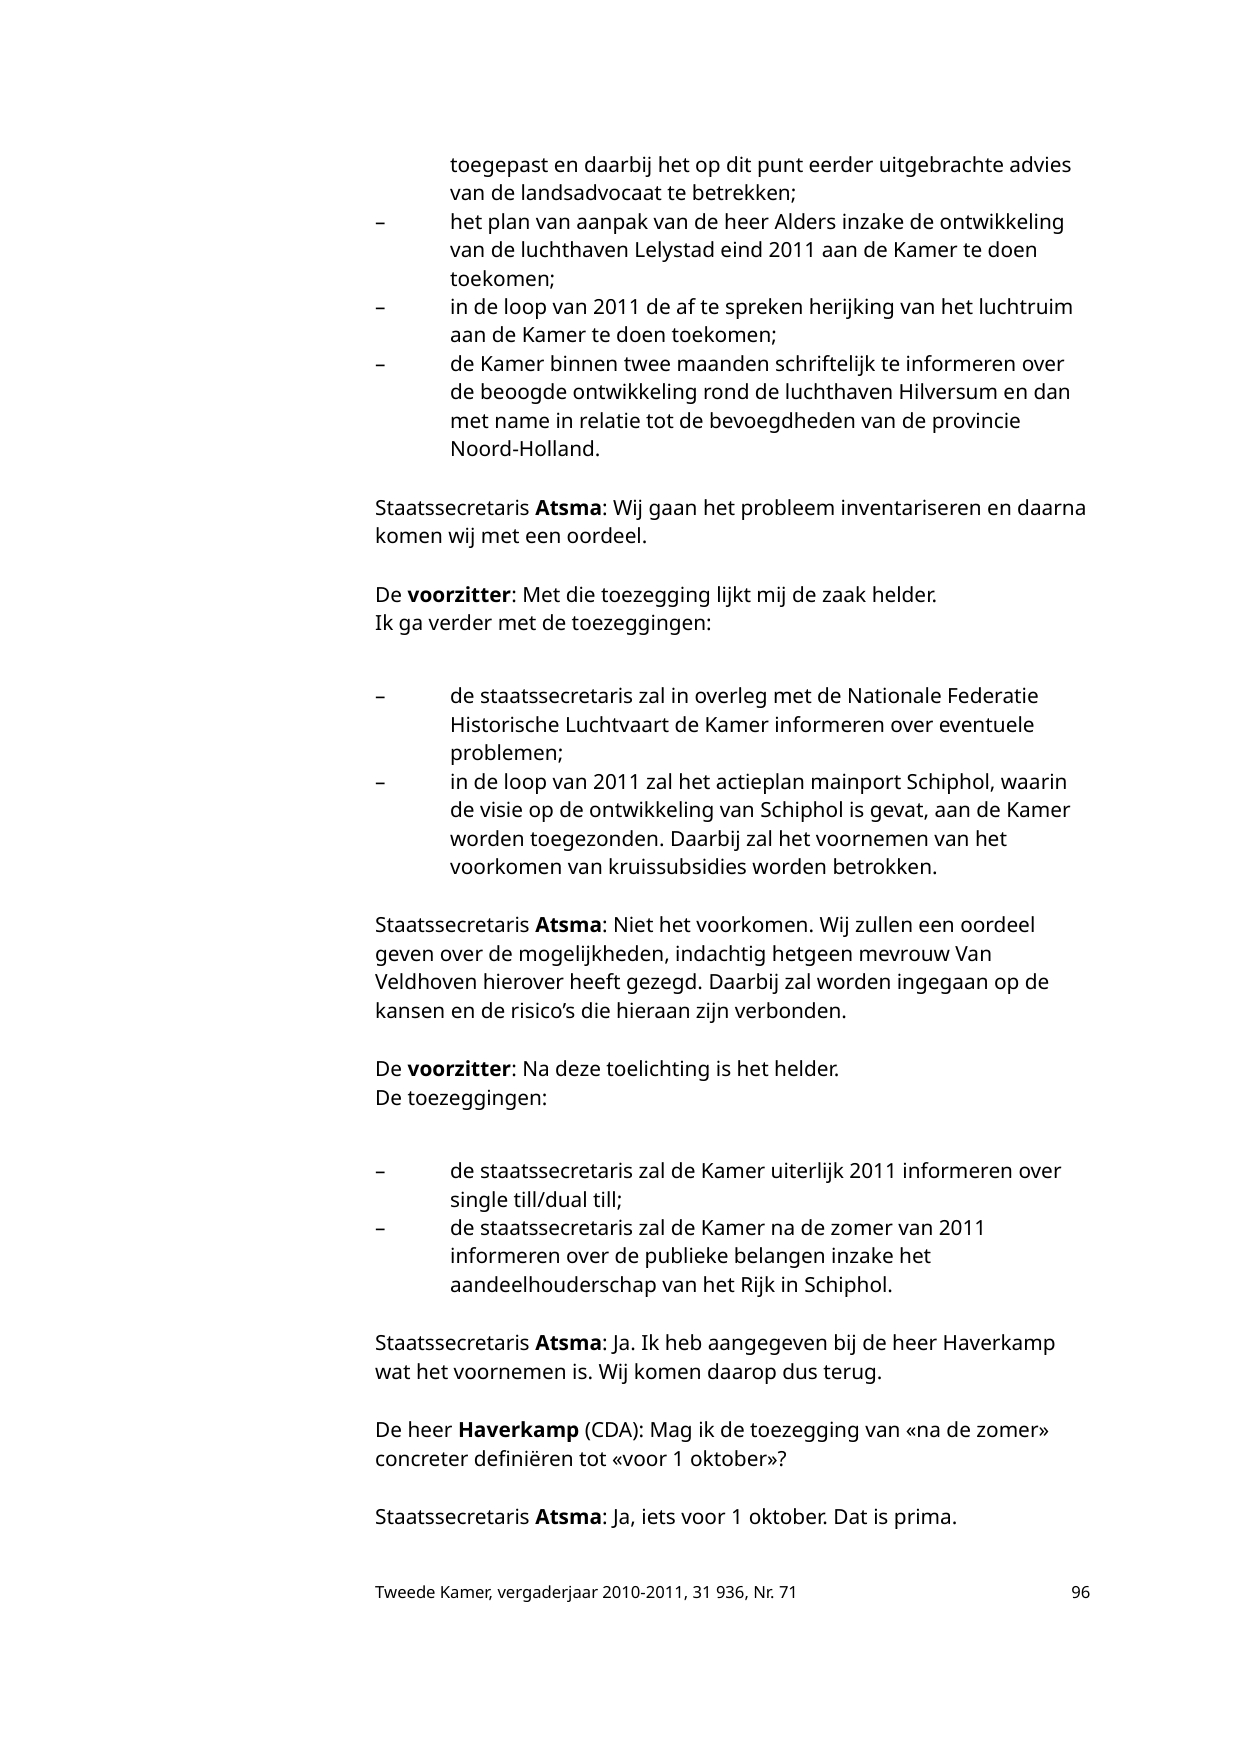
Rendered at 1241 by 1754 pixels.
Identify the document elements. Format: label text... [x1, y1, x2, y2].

text Staatssecretaris Atsma: Wij gaan het probleem inventariseren en daarna komen wij met een oordeel. [375, 493, 1090, 550]
text Staatssecretaris Atsma: Niet het voorkomen. Wij zullen een oordeel geven over de mogelijkheden, indachtig hetgeen mevrouw Van Veldhoven hierover heeft gezegd. Daarbij zal worden ingegaan op de kansen en de risico’s die hieraan zijn verbonden. [375, 911, 1090, 1024]
list toegepast en daarbij het op dit punt eerder uitgebrachte advies van de landsadvocaat te betrekken; [375, 150, 1090, 207]
text Ik ga verder met de toezeggingen: [375, 608, 1090, 637]
text De toezeggingen: [375, 1083, 1090, 1111]
list de staatssecretaris zal de Kamer na de zomer van 2011 informeren over de publieke belangen inzake het aandeelhouderschap van het Rijk in Schiphol. [375, 1213, 1090, 1298]
list de Kamer binnen twee maanden schriftelijk te informeren over de beoogde ontwikkeling rond de luchthaven Hilversum en dan met name in relatie tot de bevoegdheden van de provincie Noord-Holland. [375, 349, 1090, 463]
text De voorzitter: Na deze toelichting is het helder. [375, 1054, 1090, 1083]
text Staatssecretaris Atsma: Ja, iets voor 1 oktober. Dat is prima. [375, 1502, 1090, 1531]
text De heer Haverkamp (CDA): Mag ik de toezegging van «na de zomer» concreter definiëren tot «voor 1 oktober»? [375, 1415, 1090, 1472]
list in de loop van 2011 zal het actieplan mainport Schiphol, waarin de visie op de ontwikkeling van Schiphol is gevat, aan de Kamer worden toegezonden. Daarbij zal het voornemen van het voorkomen van kruissubsidies worden betrokken. [375, 767, 1090, 881]
list het plan van aanpak van de heer Alders inzake de ontwikkeling van de luchthaven Lelystad eind 2011 aan de Kamer te doen toekomen; [375, 207, 1090, 292]
text Staatssecretaris Atsma: Ja. Ik heb aangegeven bij de heer Haverkamp wat het voornemen is. Wij komen daarop dus terug. [375, 1328, 1090, 1385]
list in de loop van 2011 de af te spreken herijking van het luchtruim aan de Kamer te doen toekomen; [375, 292, 1090, 349]
text De voorzitter: Met die toezegging lijkt mij de zaak helder. [375, 580, 1090, 608]
list de staatssecretaris zal de Kamer uiterlijk 2011 informeren over single till/dual till; [375, 1156, 1090, 1213]
list de staatssecretaris zal in overleg met de Nationale Federatie Historische Luchtvaart de Kamer informeren over eventuele problemen; [375, 682, 1090, 767]
